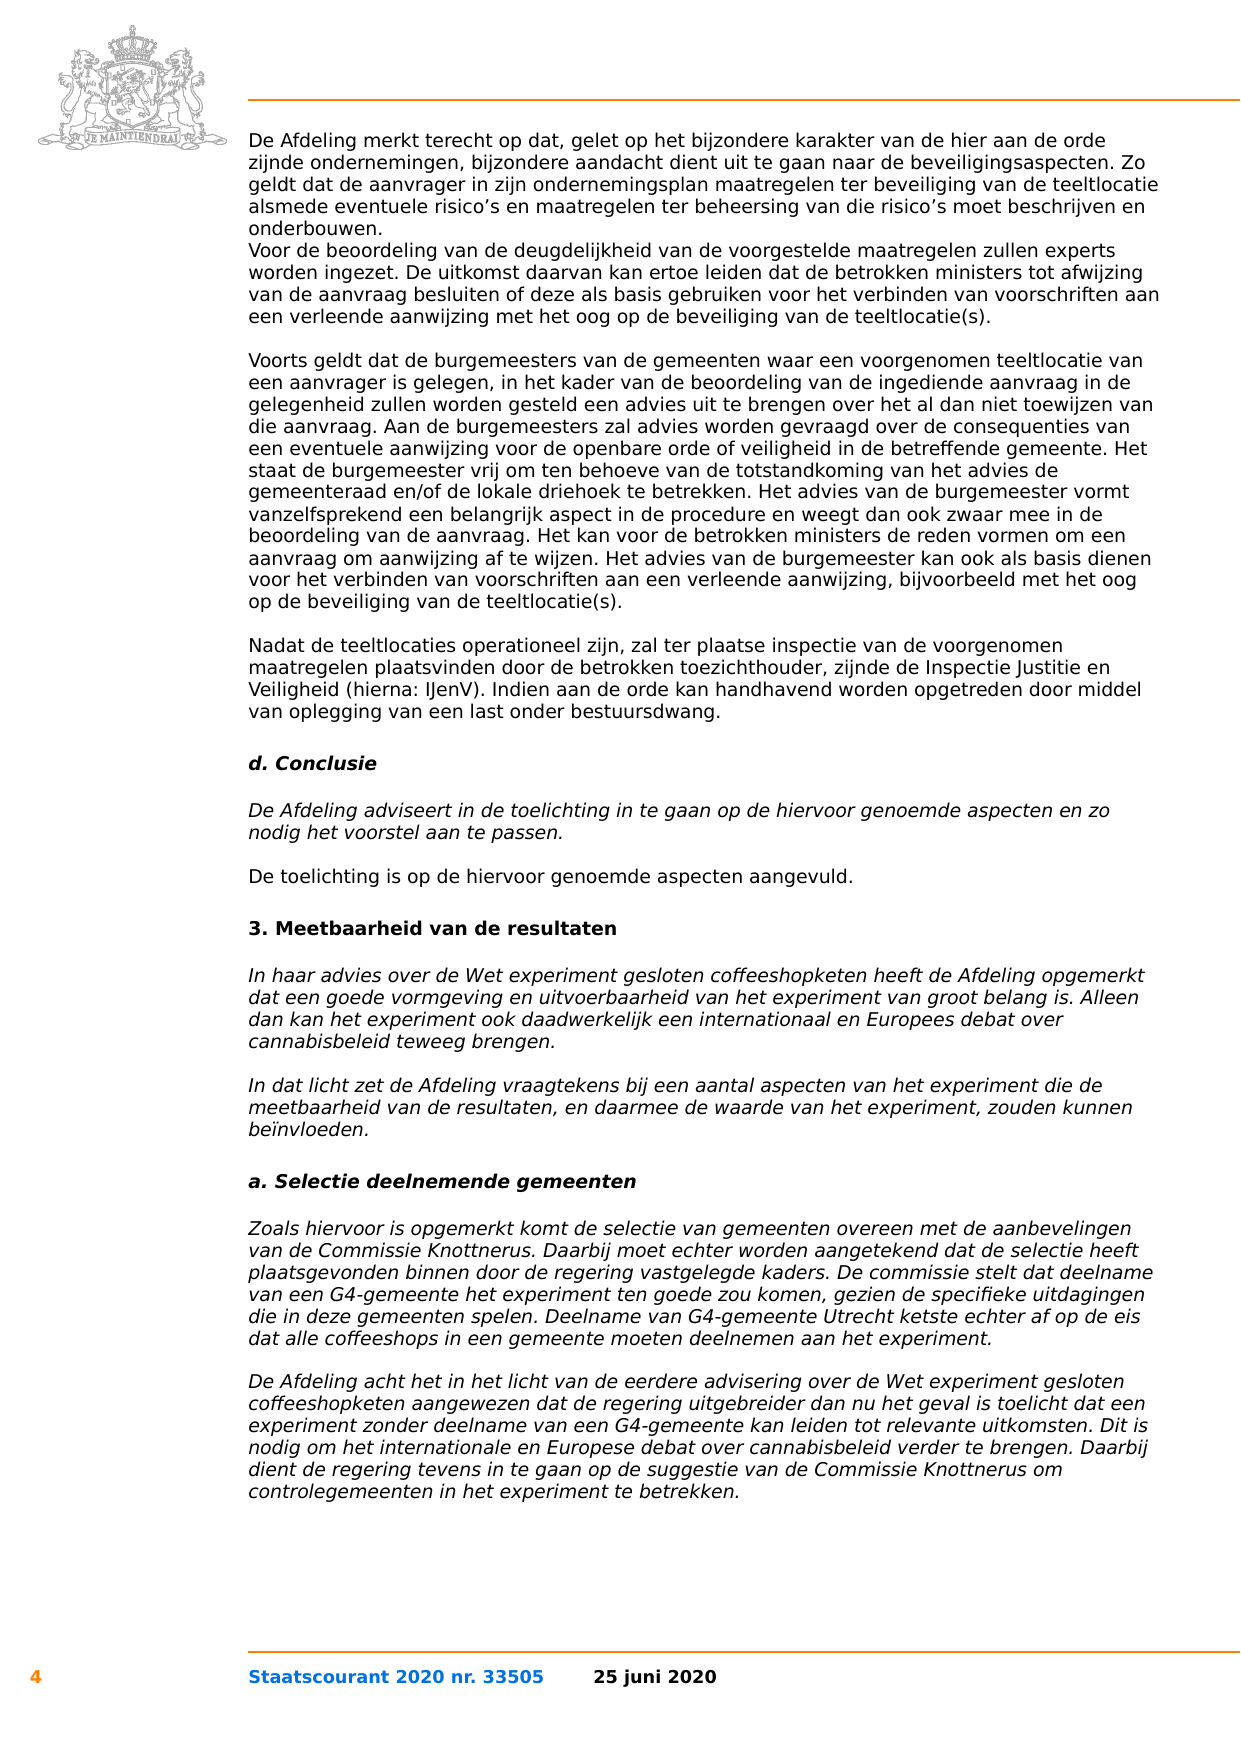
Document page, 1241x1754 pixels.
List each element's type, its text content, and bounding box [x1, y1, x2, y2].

text Voor de beoordeling van de deugdelijkheid van de voorgestelde maatregelen zullen experts worden ingezet. De uitkomst daarvan kan ertoe leiden dat de betrokken ministers tot afwijzing van de aanvraag besluiten of deze als basis gebruiken voor het verbinden van voorschriften aan een verleende aanwijzing met het oog op de beveiliging van de teeltlocatie(s). [248, 240, 1163, 328]
text De Afdeling merkt terecht op dat, gelet op het bijzondere karakter van de hier aan de orde zijnde ondernemingen, bijzondere aandacht dient uit te gaan naar de beveiligingsaspecten. Zo geldt dat de aanvrager in zijn ondernemingsplan maatregelen ter beveiliging van de teeltlocatie alsmede eventuele risico’s en maatregelen ter beheersing van die risico’s moet beschrijven en onderbouwen. [248, 130, 1163, 240]
picture [38, 25, 227, 150]
text In dat licht zet de Afdeling vraagtekens bij een aantal aspecten van het experiment die de meetbaarheid van de resultaten, en daarmee de waarde van het experiment, zouden kunnen beïnvloeden. [248, 1075, 1163, 1141]
subtitle a. Selectie deelnemende gemeenten [248, 1171, 1163, 1193]
text De Afdeling acht het in het licht van de eerdere advisering over de Wet experiment gesloten coffeeshopketen aangewezen dat de regering uitgebreider dan nu het geval is toelicht dat een experiment zonder deelname van een G4-gemeente kan leiden tot relevante uitkomsten. Dit is nodig om het internationale en Europese debat over cannabisbeleid verder te brengen. Daarbij dient de regering tevens in te gaan op de suggestie van de Commissie Knottnerus om controlegemeenten in het experiment te betrekken. [248, 1371, 1163, 1503]
text De Afdeling adviseert in de toelichting in te gaan op de hiervoor genoemde aspecten en zo nodig het voorstel aan te passen. [248, 800, 1163, 844]
text De toelichting is op de hiervoor genoemde aspecten aangevuld. [248, 866, 1163, 888]
text Zoals hiervoor is opgemerkt komt de selectie van gemeenten overeen met de aanbevelingen van de Commissie Knottnerus. Daarbij moet echter worden aangetekend dat de selectie heeft plaatsgevonden binnen door de regering vastgelegde kaders. De commissie stelt dat deelname van een G4-gemeente het experiment ten goede zou komen, gezien de specifieke uitdagingen die in deze gemeenten spelen. Deelname van G4-gemeente Utrecht ketste echter af op de eis dat alle coffeeshops in een gemeente moeten deelnemen aan het experiment. [248, 1218, 1163, 1349]
subtitle d. Conclusie [248, 753, 1163, 775]
text Nadat de teeltlocaties operationeel zijn, zal ter plaatse inspectie van de voorgenomen maatregelen plaatsvinden door de betrokken toezichthouder, zijnde de Inspectie Justitie en Veiligheid (hierna: IJenV). Indien aan de orde kan handhavend worden opgetreden door middel van oplegging van een last onder bestuursdwang. [248, 635, 1163, 723]
text Voorts geldt dat de burgemeesters van de gemeenten waar een voorgenomen teeltlocatie van een aanvrager is gelegen, in het kader van de beoordeling van de ingediende aanvraag in de gelegenheid zullen worden gesteld een advies uit te brengen over het al dan niet toewijzen van die aanvraag. Aan de burgemeesters zal advies worden gevraagd over de consequenties van een eventuele aanwijzing voor de openbare orde of veiligheid in de betreffende gemeente. Het staat de burgemeester vrij om ten behoeve van de totstandkoming van het advies de gemeenteraad en/of de lokale driehoek te betrekken. Het advies van de burgemeester vormt vanzelfsprekend een belangrijk aspect in de procedure en weegt dan ook zwaar mee in de beoordeling van de aanvraag. Het kan voor de betrokken ministers de reden vormen om een aanvraag om aanwijzing af te wijzen. Het advies van de burgemeester kan ook als basis dienen voor het verbinden van voorschriften aan een verleende aanwijzing, bijvoorbeeld met het oog op de beveiliging van de teeltlocatie(s). [248, 349, 1163, 613]
subtitle 3. Meetbaarheid van de resultaten [248, 918, 1163, 940]
text In haar advies over de Wet experiment gesloten coffeeshopketen heeft de Afdeling opgemerkt dat een goede vormgeving en uitvoerbaarheid van het experiment van groot belang is. Alleen dan kan het experiment ook daadwerkelijk een internationaal en Europees debat over cannabisbeleid teweeg brengen. [248, 965, 1163, 1053]
